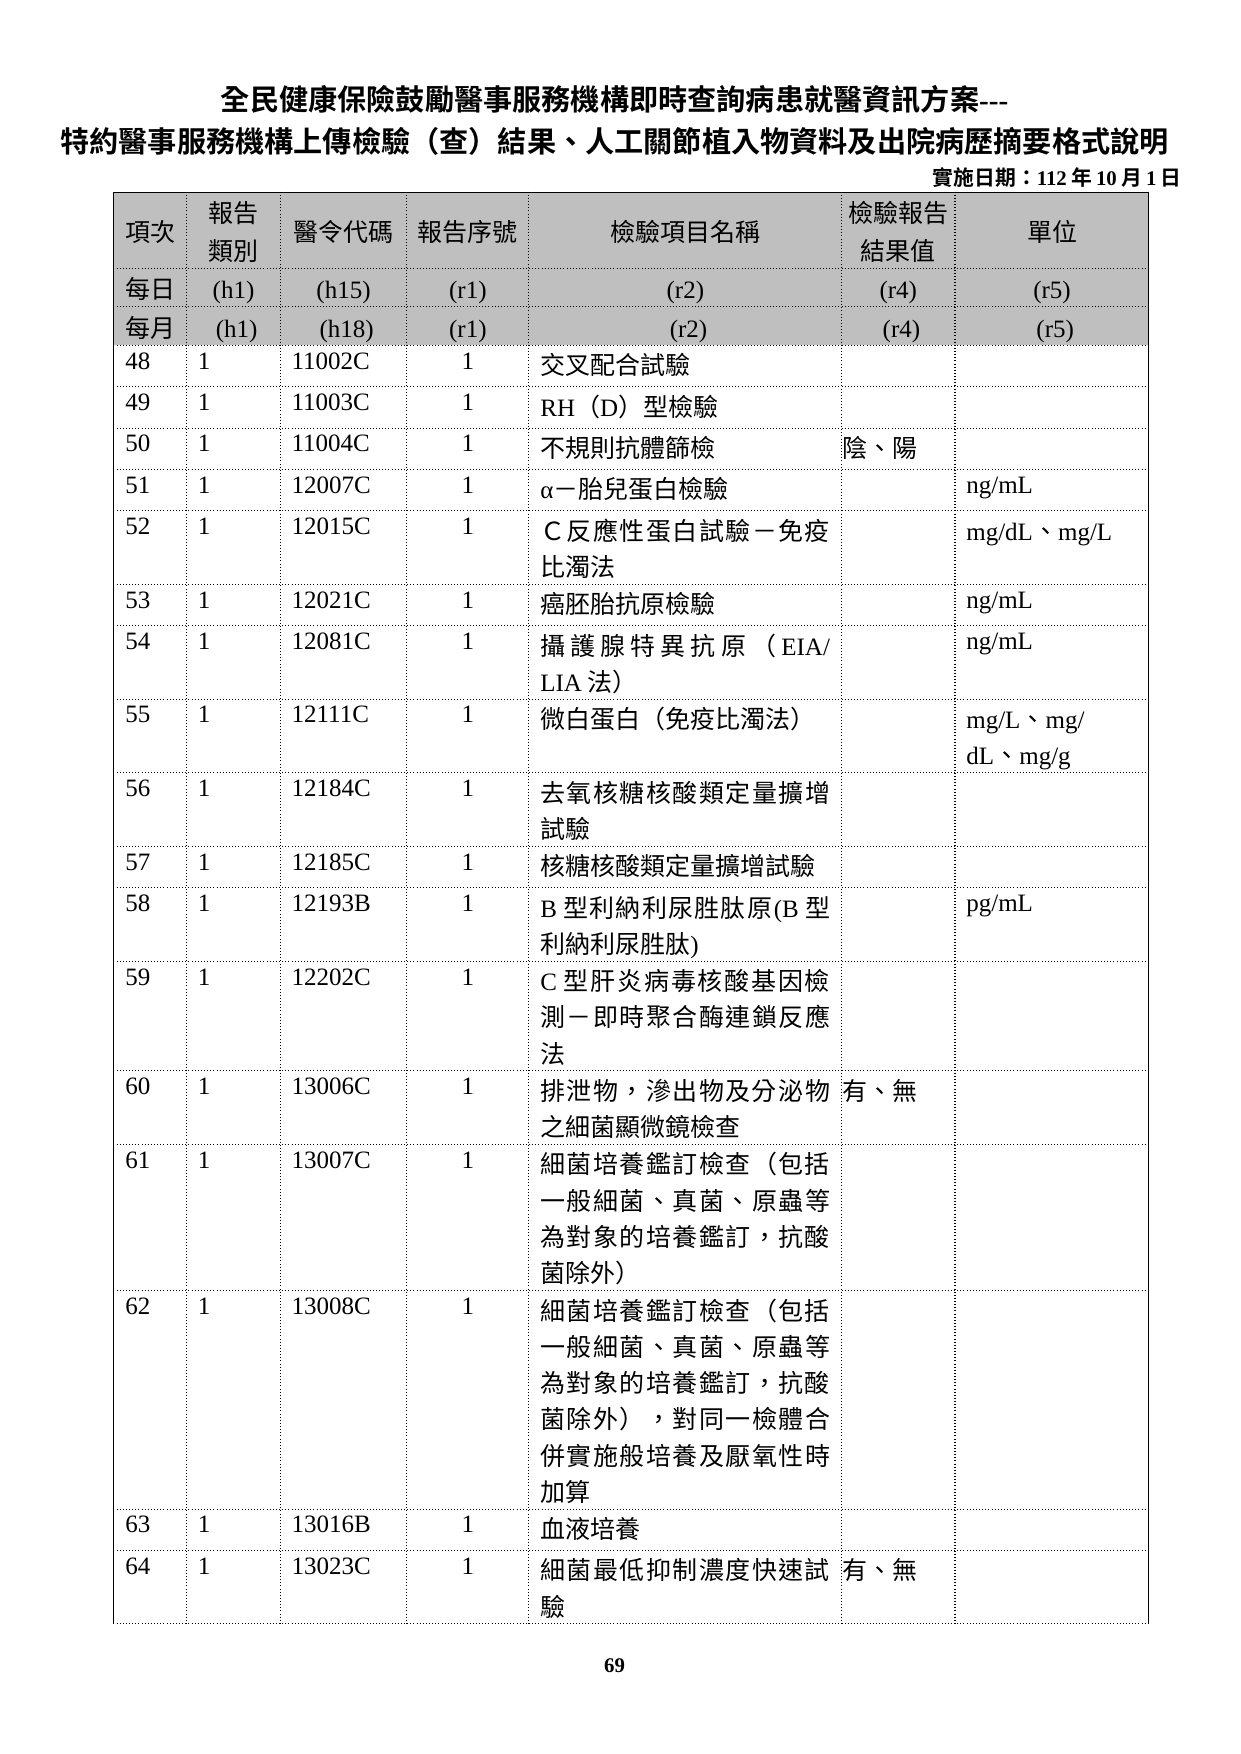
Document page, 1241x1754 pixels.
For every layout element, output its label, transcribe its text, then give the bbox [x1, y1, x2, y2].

table_cell [955, 846, 1148, 887]
table_cell 不規則抗體篩檢 [529, 428, 841, 469]
table_cell 1 [186, 469, 280, 510]
table_cell [955, 772, 1148, 846]
table_cell [841, 584, 955, 625]
table_cell 63 [114, 1509, 186, 1550]
table_cell 1 [186, 1144, 280, 1290]
table_cell [841, 772, 955, 846]
table_cell [955, 1144, 1148, 1290]
table_cell 1 [406, 386, 529, 427]
table_cell 1 [406, 428, 529, 469]
table_cell [841, 887, 955, 961]
table_cell [841, 1144, 955, 1290]
table_cell B型利納利尿胜肽原(B型利納利尿胜肽) [529, 887, 841, 961]
table_cell (h18) [280, 306, 406, 345]
table_cell 1 [406, 772, 529, 846]
table_cell 陰、陽 [841, 428, 955, 469]
table_cell (r1) [406, 268, 529, 306]
table_cell 1 [406, 510, 529, 584]
table_cell 核糖核酸類定量擴增試驗 [529, 846, 841, 887]
table_cell 1 [186, 428, 280, 469]
table_cell [841, 1509, 955, 1550]
table_cell 每日 [114, 268, 186, 306]
table_cell 排泄物，滲出物及分泌物之細菌顯微鏡檢查 [529, 1070, 841, 1144]
table_cell 48 [114, 345, 186, 386]
table_cell [955, 345, 1148, 386]
table_cell 13006C [280, 1070, 406, 1144]
table_cell (r4) [841, 306, 955, 345]
table_cell 54 [114, 625, 186, 698]
table_cell [955, 1509, 1148, 1550]
table_cell [841, 961, 955, 1070]
table_cell ng/mL [955, 469, 1148, 510]
table_cell 去氧核糖核酸類定量擴增試驗 [529, 772, 841, 846]
table_cell [841, 345, 955, 386]
table_cell 血液培養 [529, 1509, 841, 1550]
table_cell RH（D）型檢驗 [529, 386, 841, 427]
table_cell [841, 469, 955, 510]
table_cell 1 [406, 1550, 529, 1623]
table_header 檢驗報告結果值 [841, 193, 955, 268]
table_cell 13008C [280, 1290, 406, 1508]
table_cell 11004C [280, 428, 406, 469]
table_cell 微白蛋白（免疫比濁法） [529, 699, 841, 772]
table_header 醫令代碼 [280, 193, 406, 268]
table_cell [841, 625, 955, 698]
table_cell 62 [114, 1290, 186, 1508]
table_cell 12193B [280, 887, 406, 961]
table_cell 56 [114, 772, 186, 846]
table_cell (r2) [529, 306, 841, 345]
table_cell (r4) [841, 268, 955, 306]
table_cell 細菌最低抑制濃度快速試驗 [529, 1550, 841, 1623]
table_cell 有、無 [841, 1550, 955, 1623]
table_header 項次 [114, 193, 186, 268]
table_cell [841, 510, 955, 584]
table_cell 1 [186, 1070, 280, 1144]
table_cell 12081C [280, 625, 406, 698]
table_cell 1 [406, 1144, 529, 1290]
table_cell 1 [406, 469, 529, 510]
table_cell 1 [186, 1509, 280, 1550]
table_cell 50 [114, 428, 186, 469]
table_cell 癌胚胎抗原檢驗 [529, 584, 841, 625]
table_cell [955, 1550, 1148, 1623]
table_cell [955, 1070, 1148, 1144]
table_cell 12021C [280, 584, 406, 625]
table_cell 1 [186, 772, 280, 846]
table_cell 1 [186, 386, 280, 427]
table_cell 1 [406, 846, 529, 887]
table_cell [841, 386, 955, 427]
table_cell pg/mL [955, 887, 1148, 961]
table_cell ng/mL [955, 584, 1148, 625]
table_cell Ｃ反應性蛋白試驗－免疫比濁法 [529, 510, 841, 584]
table_cell 12015C [280, 510, 406, 584]
table_cell 12185C [280, 846, 406, 887]
table_cell 1 [186, 510, 280, 584]
table_cell 58 [114, 887, 186, 961]
table_cell 細菌培養鑑訂檢查（包括一般細菌、真菌、原蟲等為對象的培養鑑訂，抗酸菌除外），對同一檢體合併實施般培養及厭氧性時加算 [529, 1290, 841, 1508]
table_cell 12184C [280, 772, 406, 846]
table_header 單位 [955, 193, 1148, 268]
table_cell 1 [406, 961, 529, 1070]
table_cell mg/L、mg/dL、mg/g [955, 699, 1148, 772]
table_cell [955, 961, 1148, 1070]
table_cell 12202C [280, 961, 406, 1070]
table_cell 1 [186, 846, 280, 887]
table_cell 52 [114, 510, 186, 584]
table_cell (h1) [186, 268, 280, 306]
table_cell 55 [114, 699, 186, 772]
table_cell ng/mL [955, 625, 1148, 698]
table_cell 1 [406, 699, 529, 772]
table_cell (r2) [529, 268, 841, 306]
table_cell 1 [406, 887, 529, 961]
table_cell 51 [114, 469, 186, 510]
table_cell 1 [186, 961, 280, 1070]
table_header 檢驗項目名稱 [529, 193, 841, 268]
table_cell α－胎兒蛋白檢驗 [529, 469, 841, 510]
table_cell 每月 [114, 306, 186, 345]
table_cell 1 [186, 584, 280, 625]
table_cell [841, 846, 955, 887]
table_cell 1 [406, 1290, 529, 1508]
table_cell 13016B [280, 1509, 406, 1550]
table_cell 57 [114, 846, 186, 887]
table_cell 1 [186, 345, 280, 386]
table_cell 61 [114, 1144, 186, 1290]
table_cell (h1) [186, 306, 280, 345]
table_cell 60 [114, 1070, 186, 1144]
table_cell [955, 1290, 1148, 1508]
table_cell (r1) [406, 306, 529, 345]
table_header 報告序號 [406, 193, 529, 268]
table_cell 交叉配合試驗 [529, 345, 841, 386]
table_cell 11003C [280, 386, 406, 427]
table_cell 1 [186, 699, 280, 772]
table_cell 13007C [280, 1144, 406, 1290]
table_cell 攝護腺特異抗原（EIA/LIA法） [529, 625, 841, 698]
table_cell [955, 428, 1148, 469]
table_cell 11002C [280, 345, 406, 386]
table_cell 1 [406, 584, 529, 625]
table_cell 細菌培養鑑訂檢查（包括一般細菌、真菌、原蟲等為對象的培養鑑訂，抗酸菌除外） [529, 1144, 841, 1290]
table_cell (r5) [955, 306, 1148, 345]
table_cell C型肝炎病毒核酸基因檢測－即時聚合酶連鎖反應法 [529, 961, 841, 1070]
table_cell 59 [114, 961, 186, 1070]
table_cell [955, 386, 1148, 427]
table_cell 有、無 [841, 1070, 955, 1144]
table_cell 49 [114, 386, 186, 427]
table_cell 1 [406, 345, 529, 386]
table_cell 13023C [280, 1550, 406, 1623]
table_cell 1 [406, 1070, 529, 1144]
table_cell (r5) [955, 268, 1148, 306]
table_cell 1 [186, 625, 280, 698]
table_cell 64 [114, 1550, 186, 1623]
table_cell [841, 699, 955, 772]
table_cell 1 [186, 1290, 280, 1508]
table_cell 1 [406, 625, 529, 698]
table_cell 1 [406, 1509, 529, 1550]
table_cell 53 [114, 584, 186, 625]
table_cell 12007C [280, 469, 406, 510]
table_cell mg/dL、mg/L [955, 510, 1148, 584]
table_cell 1 [186, 1550, 280, 1623]
table_cell [841, 1290, 955, 1508]
table_header 報告類別 [186, 193, 280, 268]
table_cell 12111C [280, 699, 406, 772]
table_cell 1 [186, 887, 280, 961]
table_cell (h15) [280, 268, 406, 306]
